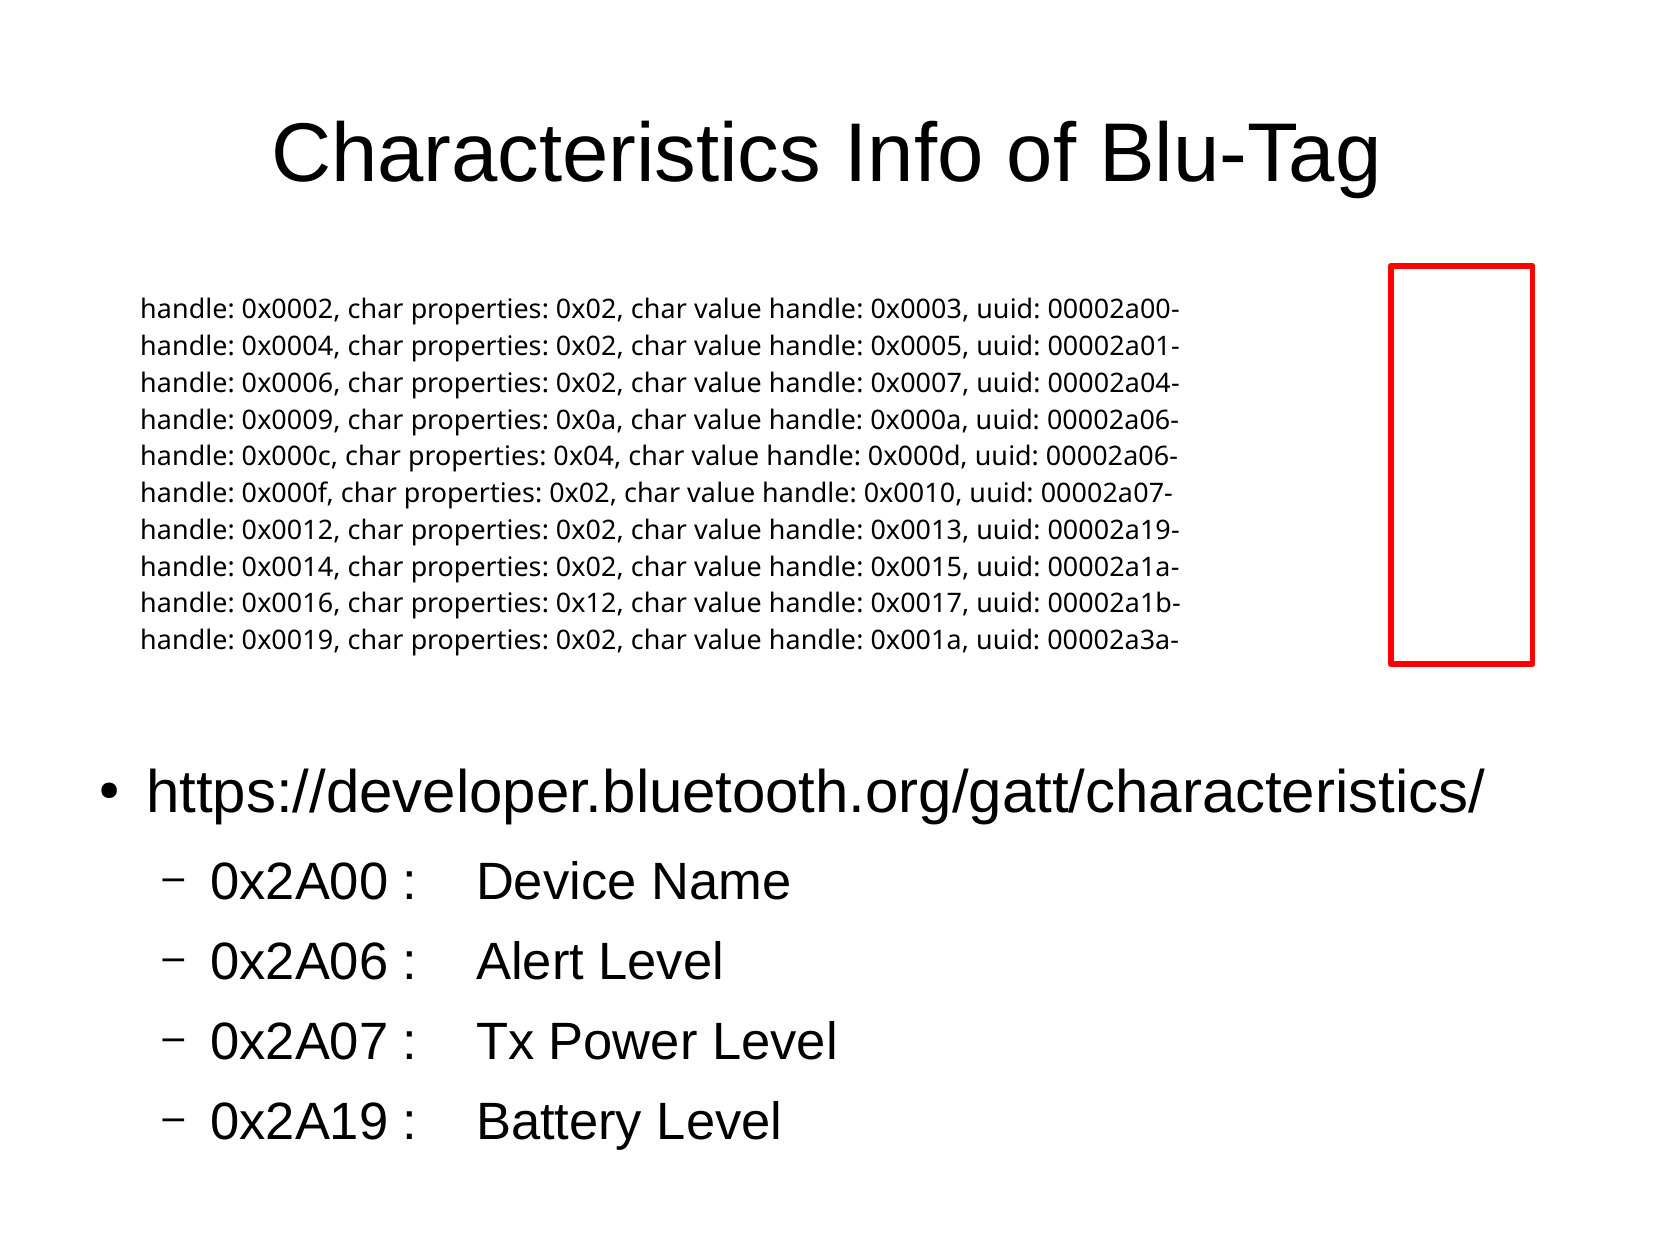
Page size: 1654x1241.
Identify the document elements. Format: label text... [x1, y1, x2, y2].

list https://developer.bluetooth.org/gatt/characteristics/ 0x2A00 : Device Name 0x2A06 : Alert Level 0x2A07 : Tx Power Level 0x2A19 : Battery Level [82, 662, 1538, 1158]
text_box [1390, 265, 1533, 665]
title Characteristics Info of Blu-Tag [82, 49, 1571, 257]
list handle: 0x0002, char properties: 0x02, char value handle: 0x0003, uuid: 00002a00- handle: 0x0004, char properties: 0x02, char value handle: 0x0005, uuid: 00002a01- handle: 0x0006, char properties: 0x02, char value handle: 0x0007, uuid: 00002a04- handle: 0x0009, char properties: 0x0a, char value handle: 0x000a, uuid: 00002a06- handle: 0x000c, char properties: 0x04, char value handle: 0x000d, uuid: 00002a06- handle: 0x000f, char properties: 0x02, char value handle: 0x0010, uuid: 00002a07- handle: 0x0012, char properties: 0x02, char value handle: 0x0013, uuid: 00002a19- handle: 0x0014, char properties: 0x02, char value handle: 0x0015, uuid: 00002a1a- handle: 0x0016, char properties: 0x12, char value handle: 0x0017, uuid: 00002a1b- handle: 0x0019, char properties: 0x02, char value handle: 0x001a, uuid: 00002a3a- [82, 290, 1390, 662]
